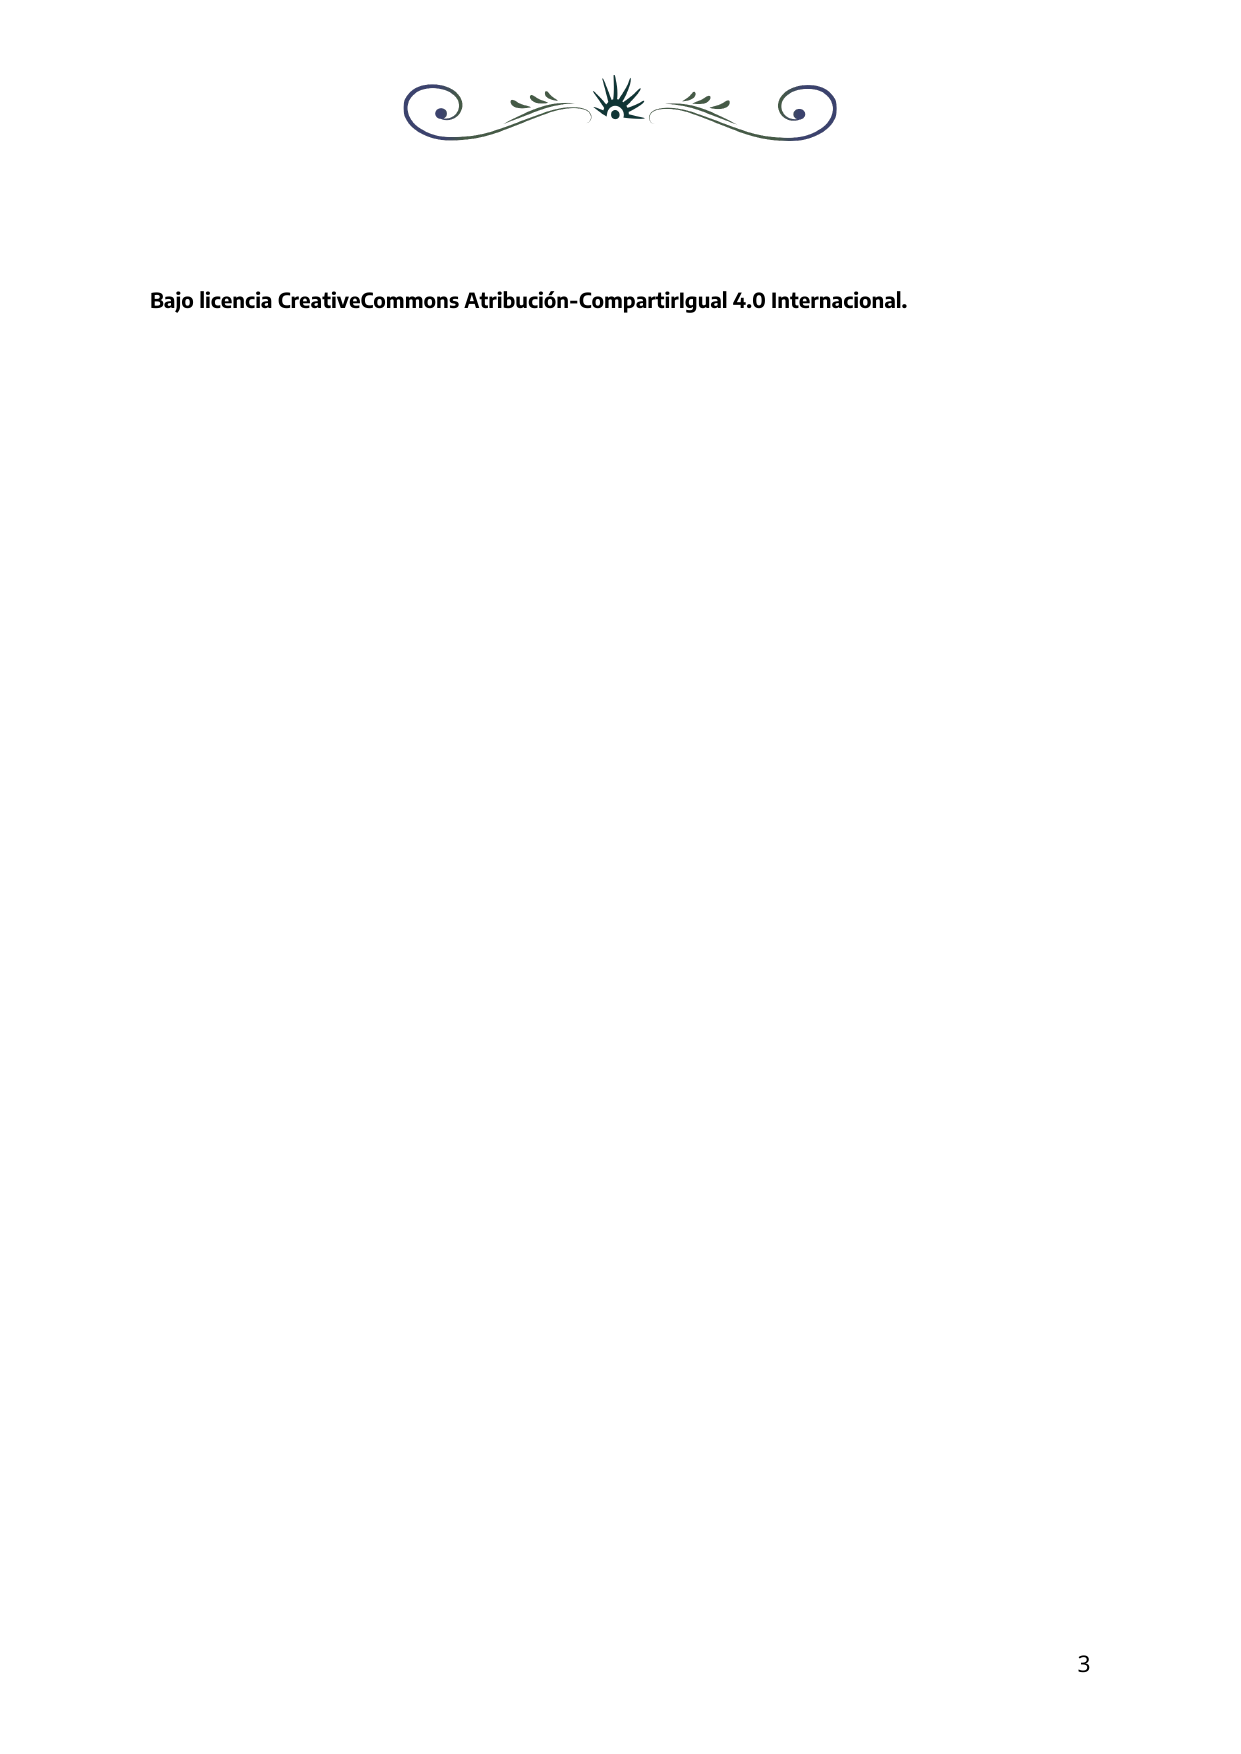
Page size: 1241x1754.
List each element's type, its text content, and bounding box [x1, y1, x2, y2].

text Bajo licencia CreativeCommons Atribución-CompartirIgual 4.0 Internacional. [150, 287, 1090, 313]
picture [403, 75, 837, 141]
